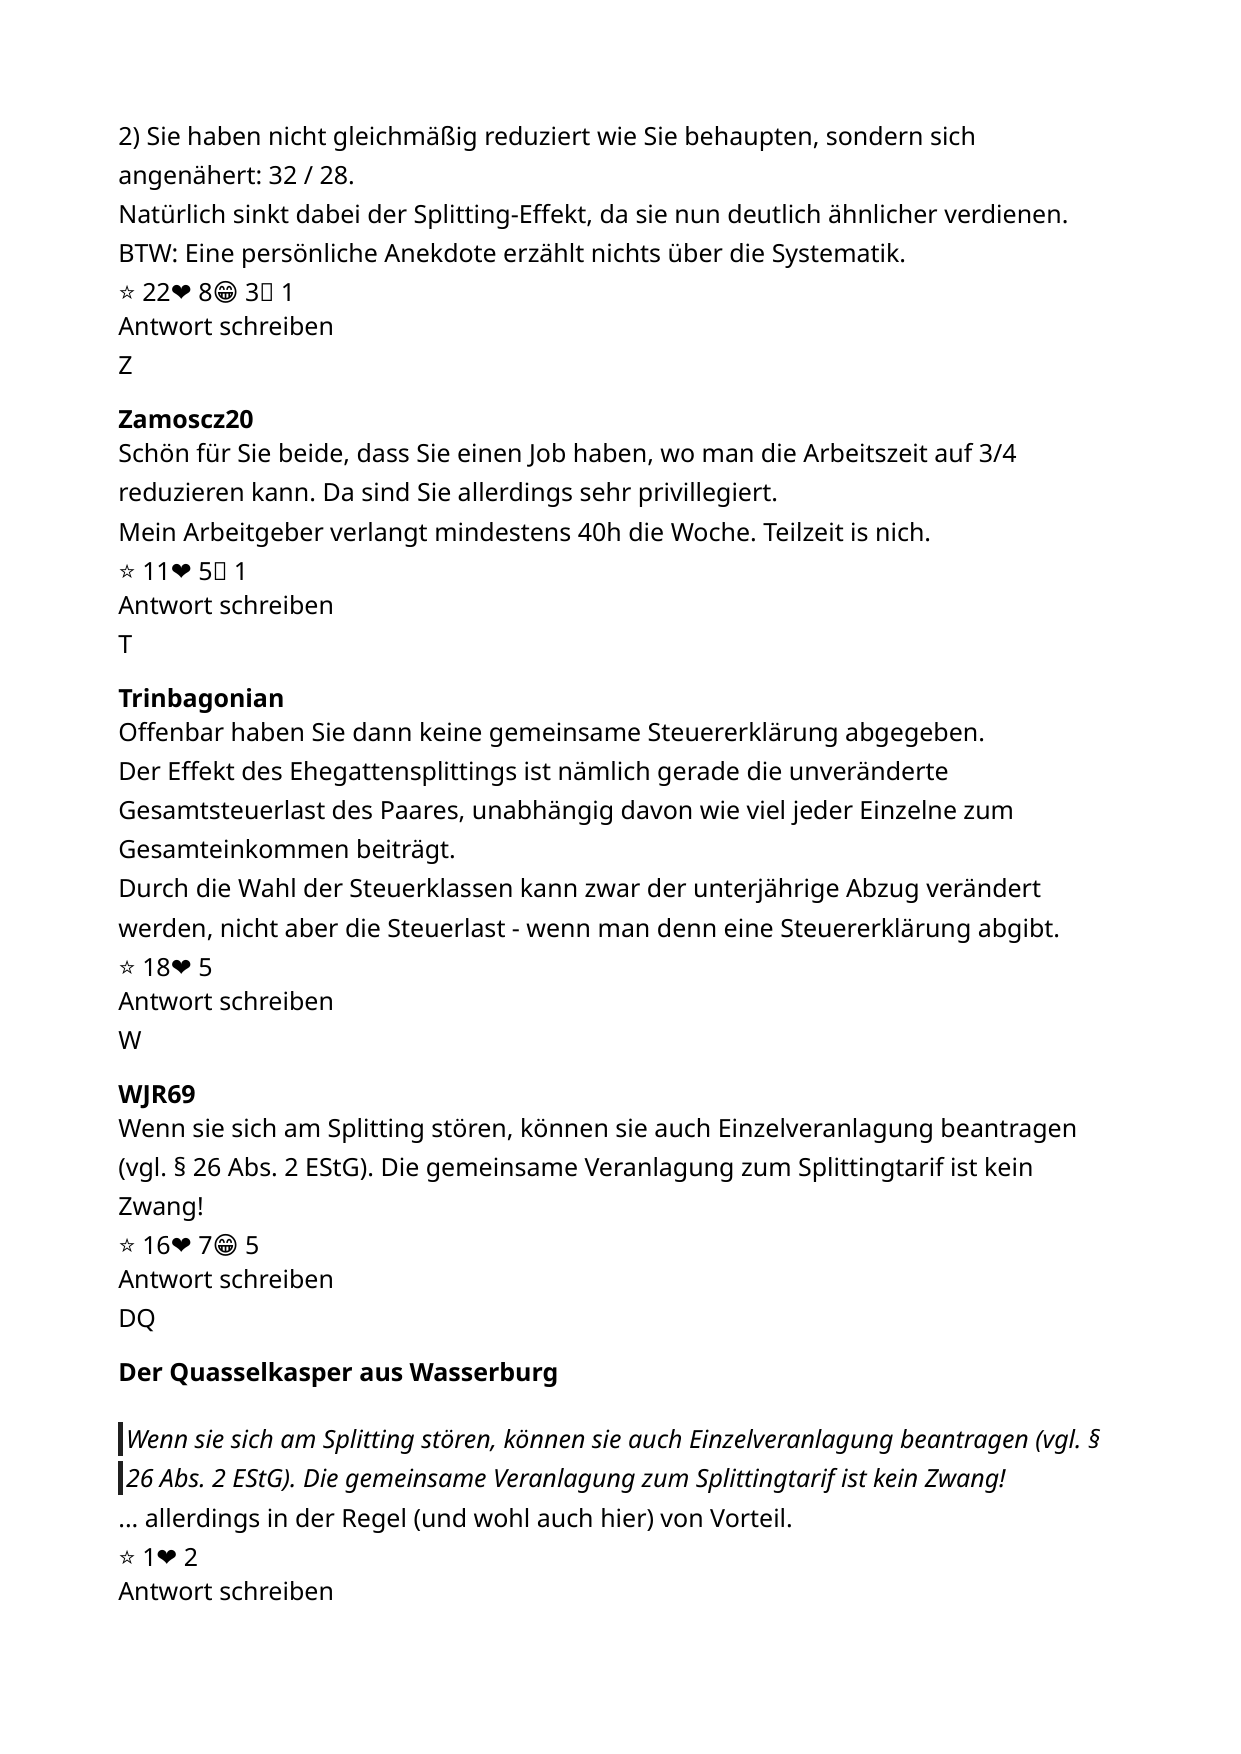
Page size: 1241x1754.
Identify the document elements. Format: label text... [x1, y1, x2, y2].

text ⭐️ 11❤️ 5🙁 1 [118, 553, 1122, 587]
text BTW: Eine persönliche Anekdote erzählt nichts über die Systematik. [118, 236, 1122, 270]
text Antwort schreiben [118, 309, 1122, 343]
text Wenn sie sich am Splitting stören, können sie auch Einzelveranlagung beantragen (vgl. § 26 Abs. 2 EStG). Die gemeinsame Veranlagung zum Splittingtarif ist kein Zwang! [118, 1422, 1122, 1495]
text Antwort schreiben [118, 1573, 1122, 1608]
subtitle Trinbagonian [118, 680, 1122, 714]
text ⭐️ 18❤️ 5 [118, 949, 1122, 983]
text 2) Sie haben nicht gleichmäßig reduziert wie Sie behaupten, sondern sich angenähert: 32 / 28. [118, 118, 1122, 191]
text T [118, 627, 1122, 661]
text Durch die Wahl der Steuerklassen kann zwar der unterjährige Abzug verändert werden, nicht aber die Steuerlast - wenn man denn eine Steuererklärung abgibt. [118, 871, 1122, 944]
text Mein Arbeitgeber verlangt mindestens 40h die Woche. Teilzeit is nich. [118, 514, 1122, 548]
text Offenbar haben Sie dann keine gemeinsame Steuererklärung abgegeben. [118, 714, 1122, 748]
text Natürlich sinkt dabei der Splitting-Effekt, da sie nun deutlich ähnlicher verdienen. [118, 196, 1122, 231]
subtitle Zamoscz20 [118, 402, 1122, 436]
text Antwort schreiben [118, 1262, 1122, 1296]
text Wenn sie sich am Splitting stören, können sie auch Einzelveranlagung beantragen (vgl. § 26 Abs. 2 EStG). Die gemeinsame Veranlagung zum Splittingtarif ist kein Zwang! [118, 1110, 1122, 1223]
text Antwort schreiben [118, 983, 1122, 1017]
subtitle WJR69 [118, 1076, 1122, 1110]
text ⭐️ 22❤️ 8😁 3🤨 1 [118, 275, 1122, 309]
text Schön für Sie beide, dass Sie einen Job haben, wo man die Arbeitszeit auf 3/4 reduzieren kann. Da sind Sie allerdings sehr privillegiert. [118, 436, 1122, 509]
text W [118, 1023, 1122, 1057]
text Antwort schreiben [118, 587, 1122, 621]
text ... allerdings in der Regel (und wohl auch hier) von Vorteil. [118, 1500, 1122, 1534]
text ⭐️ 16❤️ 7😁 5 [118, 1228, 1122, 1262]
text Z [118, 348, 1122, 382]
subtitle Der Quasselkasper aus Wasserburg [118, 1355, 1122, 1389]
text ⭐️ 1❤️ 2 [118, 1539, 1122, 1573]
text DQ [118, 1301, 1122, 1335]
text Der Effekt des Ehegattensplittings ist nämlich gerade die unveränderte Gesamtsteuerlast des Paares, unabhängig davon wie viel jeder Einzelne zum Gesamteinkommen beiträgt. [118, 753, 1122, 866]
